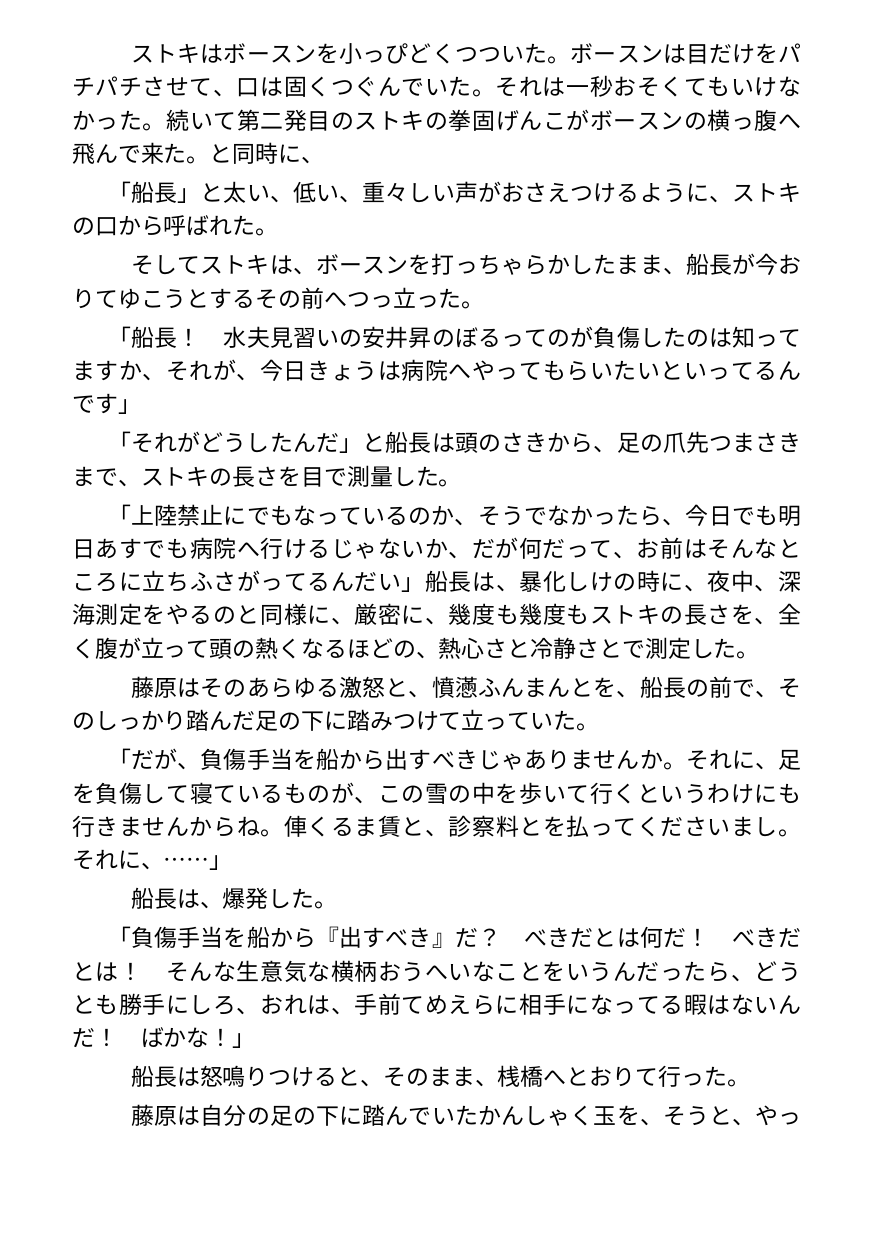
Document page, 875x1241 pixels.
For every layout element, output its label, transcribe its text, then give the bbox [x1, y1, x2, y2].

text 「だが、負傷手当を船から出すべきじゃありませんか。それに、足を負傷して寝ているものが、この雪の中を歩いて行くというわけにも行きませんからね。俥くるま賃と、診察料とを払ってくださいまし。それに、……」 [72, 742, 802, 875]
text 「負傷手当を船から『出すべき』だ？ べきだとは何だ！ べきだとは！ そんな生意気な横柄おうへいなことをいうんだったら、どうとも勝手にしろ、おれは、手前てめえらに相手になってる暇はないんだ！ ばかな！」 [72, 920, 802, 1053]
text 船長は、爆発した。 [72, 881, 802, 914]
text ストキはボースンを小っぴどくつついた。ボースンは目だけをパチパチさせて、口は固くつぐんでいた。それは一秒おそくてもいけなかった。続いて第二発目のストキの拳固げんこがボースンの横っ腹へ飛んで来た。と同時に、 [72, 36, 802, 169]
text 藤原は自分の足の下に踏んでいたかんしゃく玉を、そうと、やっ [72, 1098, 802, 1131]
text 「船長」と太い、低い、重々しい声がおさえつけるように、ストキの口から呼ばれた。 [72, 175, 802, 241]
text 「上陸禁止にでもなっているのか、そうでなかったら、今日でも明日あすでも病院へ行けるじゃないか、だが何だって、お前はそんなところに立ちふさがってるんだい」船長は、暴化しけの時に、夜中、深海測定をやるのと同様に、厳密に、幾度も幾度もストキの長さを、全く腹が立って頭の熱くなるほどの、熱心さと冷静さとで測定した。 [72, 498, 802, 664]
text 藤原はそのあらゆる激怒と、憤懣ふんまんとを、船長の前で、そのしっかり踏んだ足の下に踏みつけて立っていた。 [72, 670, 802, 736]
text 「船長！ 水夫見習いの安井昇のぼるってのが負傷したのは知ってますか、それが、今日きょうは病院へやってもらいたいといってるんです」 [72, 320, 802, 419]
text 「それがどうしたんだ」と船長は頭のさきから、足の爪先つまさきまで、ストキの長さを目で測量した。 [72, 425, 802, 492]
text そしてストキは、ボースンを打っちゃらかしたまま、船長が今おりてゆこうとするその前へつっ立った。 [72, 247, 802, 314]
text 船長は怒鳴りつけると、そのまま、桟橋へとおりて行った。 [72, 1059, 802, 1092]
